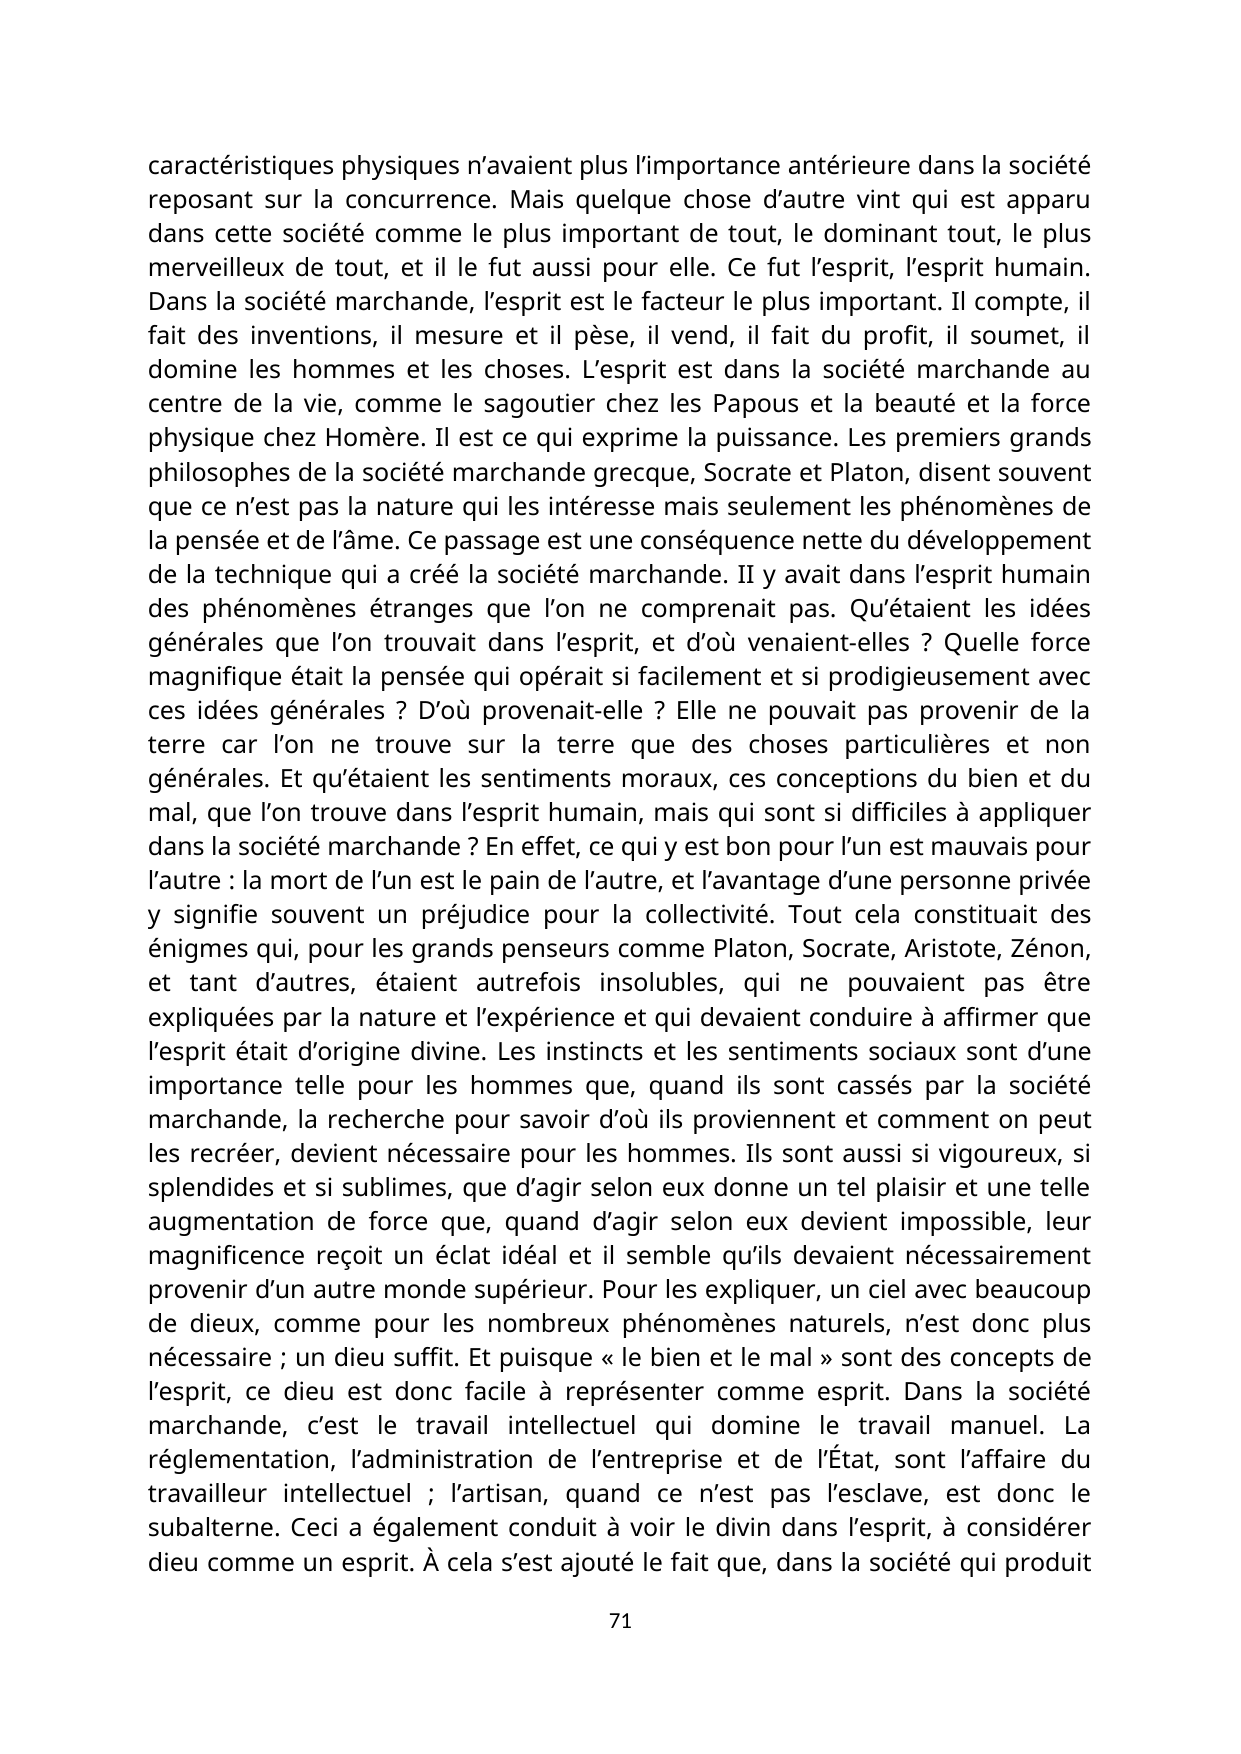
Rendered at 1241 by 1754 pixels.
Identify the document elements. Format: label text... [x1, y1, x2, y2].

text caractéristiques physiques n’avaient plus l’importance antérieure dans la société reposant sur la concurrence. Mais quelque chose d’autre vint qui est apparu dans cette société comme le plus important de tout, le dominant tout, le plus merveilleux de tout, et il le fut aussi pour elle. Ce fut l’esprit, l’esprit humain. Dans la société marchande, l’esprit est le facteur le plus important. Il compte, il fait des inventions, il mesure et il pèse, il vend, il fait du profit, il soumet, il domine les hommes et les choses. L’esprit est dans la société marchande au centre de la vie, comme le sagoutier chez les Papous et la beauté et la force physique chez Homère. Il est ce qui exprime la puissance. Les premiers grands philosophes de la société marchande grecque, Socrate et Platon, disent souvent que ce n’est pas la nature qui les intéresse mais seulement les phénomènes de la pensée et de l’âme. Ce passage est une conséquence nette du développement de la technique qui a créé la société marchande. II y avait dans l’esprit humain des phénomènes étranges que l’on ne comprenait pas. Qu’étaient les idées générales que l’on trouvait dans l’esprit, et d’où venaient-elles ? Quelle force magnifique était la pensée qui opérait si facilement et si prodigieusement avec ces idées générales ? D’où provenait-elle ? Elle ne pouvait pas provenir de la terre car l’on ne trouve sur la terre que des choses particulières et non générales. Et qu’étaient les sentiments moraux, ces conceptions du bien et du mal, que l’on trouve dans l’esprit humain, mais qui sont si difficiles à appliquer dans la société marchande ? En effet, ce qui y est bon pour l’un est mauvais pour l’autre : la mort de l’un est le pain de l’autre, et l’avantage d’une personne privée y signifie souvent un préjudice pour la collectivité. Tout cela constituait des énigmes qui, pour les grands penseurs comme Platon, Socrate, Aristote, Zénon, et tant d’autres, étaient autrefois insolubles, qui ne pouvaient pas être expliquées par la nature et l’expérience et qui devaient conduire à affirmer que l’esprit était d’origine divine. Les instincts et les sentiments sociaux sont d’une importance telle pour les hommes que, quand ils sont cassés par la société marchande, la recherche pour savoir d’où ils proviennent et comment on peut les recréer, devient nécessaire pour les hommes. Ils sont aussi si vigoureux, si splendides et si sublimes, que d’agir selon eux donne un tel plaisir et une telle augmentation de force que, quand d’agir selon eux devient impossible, leur magnificence reçoit un éclat idéal et il semble qu’ils devaient nécessairement provenir d’un autre monde supérieur. Pour les expliquer, un ciel avec beaucoup de dieux, comme pour les nombreux phénomènes naturels, n’est donc plus nécessaire ; un dieu suffit. Et puisque « le bien et le mal » sont des concepts de l’esprit, ce dieu est donc facile à représenter comme esprit. Dans la société marchande, c’est le travail intellectuel qui domine le travail manuel. La réglementation, l’administration de l’entreprise et de l’État, sont l’affaire du travailleur intellectuel ; l’artisan, quand ce n’est pas l’esclave, est donc le subalterne. Ceci a également conduit à voir le divin dans l’esprit, à considérer dieu comme un esprit. À cela s’est ajouté le fait que, dans la société qui produit [148, 148, 1093, 1578]
